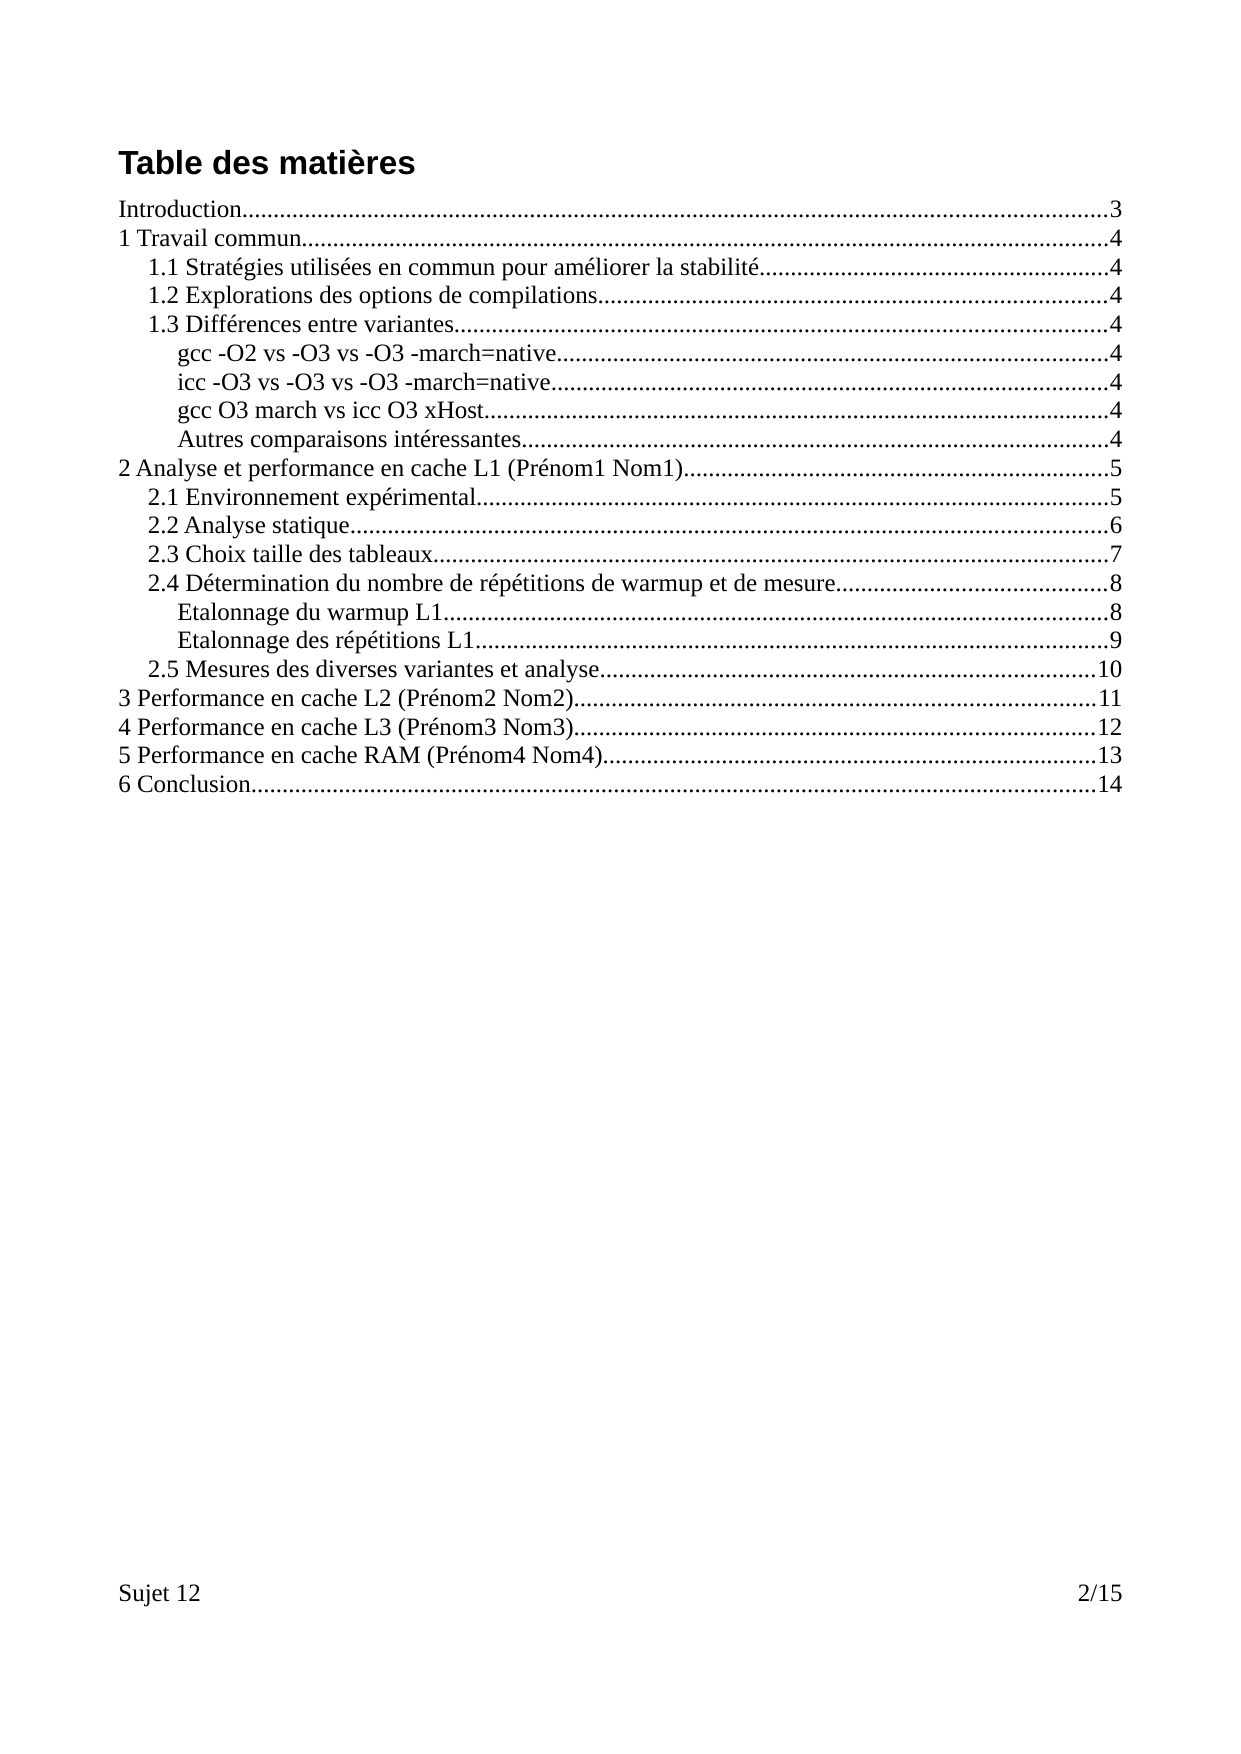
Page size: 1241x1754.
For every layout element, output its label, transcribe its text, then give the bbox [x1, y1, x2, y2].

text 3 Performance en cache L2 (Prénom2 Nom2) 11 [118, 683, 1122, 712]
text 1 Travail commun 4 [118, 223, 1122, 252]
text Introduction 3 [118, 194, 1122, 223]
text gcc O3 march vs icc O3 xHost 4 [177, 395, 1122, 424]
text Etalonnage du warmup L1 8 [177, 597, 1122, 625]
subtitle Table des matières [118, 143, 1122, 182]
text Autres comparaisons intéressantes 4 [177, 424, 1122, 453]
text icc -O3 vs -O3 vs -O3 -march=native 4 [177, 367, 1122, 395]
text 2.4 Détermination du nombre de répétitions de warmup et de mesure 8 [148, 568, 1122, 597]
text 1.3 Différences entre variantes 4 [148, 309, 1122, 338]
text 6 Conclusion 14 [118, 769, 1122, 798]
text 2.5 Mesures des diverses variantes et analyse 10 [148, 654, 1122, 683]
text 2.3 Choix taille des tableaux 7 [148, 539, 1122, 568]
text 2.1 Environnement expérimental 5 [148, 482, 1122, 510]
text 5 Performance en cache RAM (Prénom4 Nom4) 13 [118, 740, 1122, 769]
text 2 Analyse et performance en cache L1 (Prénom1 Nom1) 5 [118, 453, 1122, 482]
text Etalonnage des répétitions L1 9 [177, 625, 1122, 654]
text 2.2 Analyse statique 6 [148, 510, 1122, 539]
text 1.2 Explorations des options de compilations 4 [148, 280, 1122, 309]
text 4 Performance en cache L3 (Prénom3 Nom3) 12 [118, 712, 1122, 740]
text 1.1 Stratégies utilisées en commun pour améliorer la stabilité 4 [148, 252, 1122, 280]
text gcc -O2 vs -O3 vs -O3 -march=native 4 [177, 338, 1122, 367]
